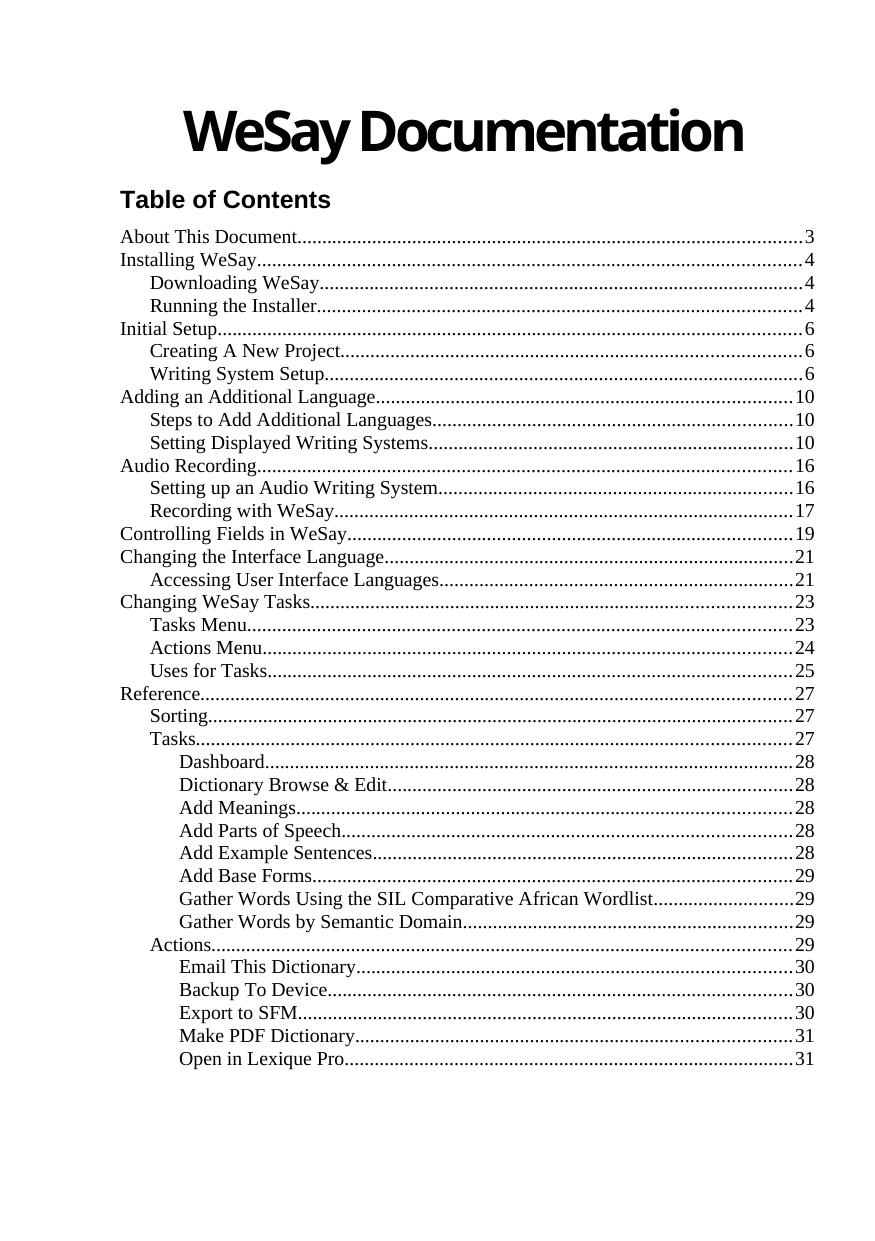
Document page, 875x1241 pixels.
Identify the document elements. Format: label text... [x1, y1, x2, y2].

text Running the Installer 4 [149, 294, 814, 317]
text Add Parts of Speech 28 [179, 818, 814, 841]
text Uses for Tasks 25 [149, 659, 814, 682]
text Dictionary Browse & Edit 28 [179, 773, 814, 796]
text Writing System Setup 6 [149, 362, 814, 385]
text Setting Displayed Writing Systems 10 [149, 431, 814, 453]
text Setting up an Audio Writing System 16 [149, 476, 814, 499]
text Gather Words by Semantic Domain 29 [179, 910, 814, 933]
text Creating A New Project 6 [149, 339, 814, 362]
text Tasks 27 [149, 727, 814, 750]
text Recording with WeSay 17 [149, 499, 814, 522]
title WeSay Documentation [120, 91, 814, 168]
text Actions 29 [149, 933, 814, 955]
text Make PDF Dictionary 31 [179, 1024, 814, 1047]
text Open in Lexique Pro 31 [179, 1047, 814, 1069]
text Changing the Interface Language 21 [120, 545, 814, 568]
text Adding an Additional Language 10 [120, 385, 814, 408]
text Tasks Menu 23 [149, 613, 814, 636]
text Accessing User Interface Languages 21 [149, 568, 814, 590]
text Initial Setup 6 [120, 317, 814, 339]
text Add Example Sentences 28 [179, 841, 814, 864]
text Actions Menu 24 [149, 636, 814, 659]
text Email This Dictionary 30 [179, 955, 814, 978]
text Export to SFM 30 [179, 1001, 814, 1024]
text Downloading WeSay 4 [149, 271, 814, 294]
text Controlling Fields in WeSay 19 [120, 522, 814, 545]
subtitle Table of Contents [120, 185, 814, 213]
text Backup To Device 30 [179, 978, 814, 1001]
text Add Meanings 28 [179, 796, 814, 818]
text Changing WeSay Tasks 23 [120, 590, 814, 613]
text Dashboard 28 [179, 750, 814, 773]
text Sorting 27 [149, 704, 814, 727]
text Audio Recording 16 [120, 453, 814, 476]
text Installing WeSay 4 [120, 248, 814, 271]
text Add Base Forms 29 [179, 864, 814, 887]
text About This Document 3 [120, 225, 814, 248]
text Steps to Add Additional Languages 10 [149, 408, 814, 431]
text Gather Words Using the SIL Comparative African Wordlist 29 [179, 887, 814, 910]
text Reference 27 [120, 682, 814, 704]
